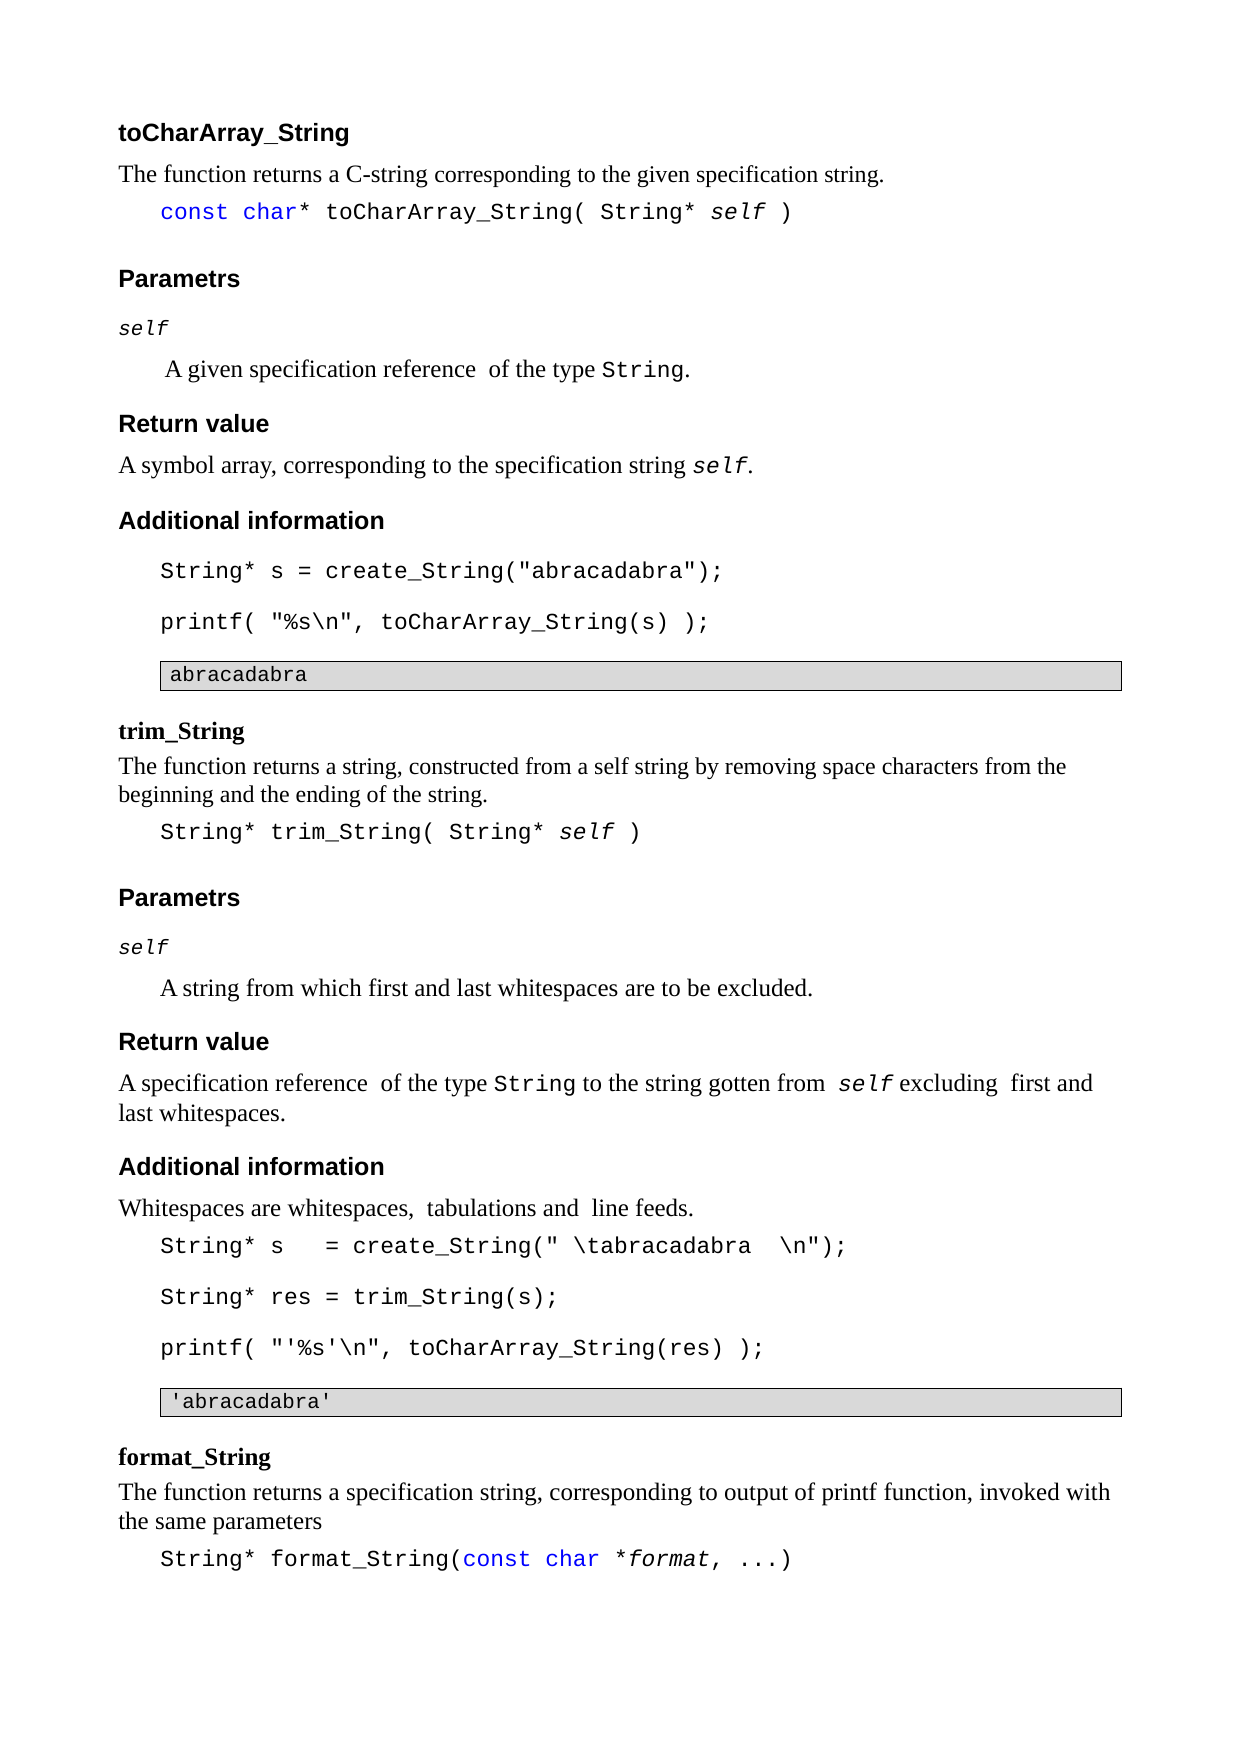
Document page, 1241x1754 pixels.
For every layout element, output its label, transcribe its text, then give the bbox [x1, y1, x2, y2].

text Whitespaces are whitespaces, tabulations and line feeds. [118, 1193, 1122, 1222]
text String* res = trim_String(s); [160, 1286, 1122, 1312]
text self [118, 937, 1122, 961]
text String* s = create_String("abracadabra"); [160, 559, 1122, 585]
subtitle Parametrs [118, 264, 1122, 293]
text The function returns a string, constructed from a self string by removing space characters from the beginning and the ending of the string. [118, 751, 1122, 807]
subtitle trim_String [118, 716, 1122, 745]
text String* format_String(const char *format, ...) [160, 1547, 1122, 1573]
text 'abracadabra' [161, 1389, 1121, 1416]
subtitle Additional information [118, 506, 1122, 534]
text A specification reference of the type String to the string gotten from self excluding first and last whitespaces. [118, 1068, 1122, 1127]
text abracadabra [161, 662, 1121, 690]
text A given specification reference of the type String. [159, 354, 1122, 384]
text self [118, 318, 1122, 341]
text A string from which first and last whitespaces are to be excluded. [159, 973, 1122, 1002]
subtitle Return value [118, 1027, 1122, 1056]
text printf( "%s\n", toCharArray_String(s) ); [160, 610, 1122, 636]
text printf( "'%s'\n", toCharArray_String(res) ); [160, 1337, 1122, 1363]
text String* s = create_String(" \tabracadabra \n"); [160, 1235, 1122, 1261]
text The function returns a C-string corresponding to the given specification string. [118, 159, 1122, 188]
text String* trim_String( String* self ) [160, 820, 1122, 846]
subtitle Additional information [118, 1152, 1122, 1181]
subtitle Parametrs [118, 883, 1122, 912]
subtitle Return value [118, 409, 1122, 438]
text const char* toCharArray_String( String* self ) [160, 201, 1122, 227]
subtitle toCharArray_String [118, 118, 1122, 147]
text A symbol array, corresponding to the specification string self. [118, 450, 1122, 481]
subtitle format_String [118, 1442, 1122, 1471]
text The function returns a specification string, corresponding to output of printf function, invoked with the same parameters [118, 1477, 1122, 1535]
